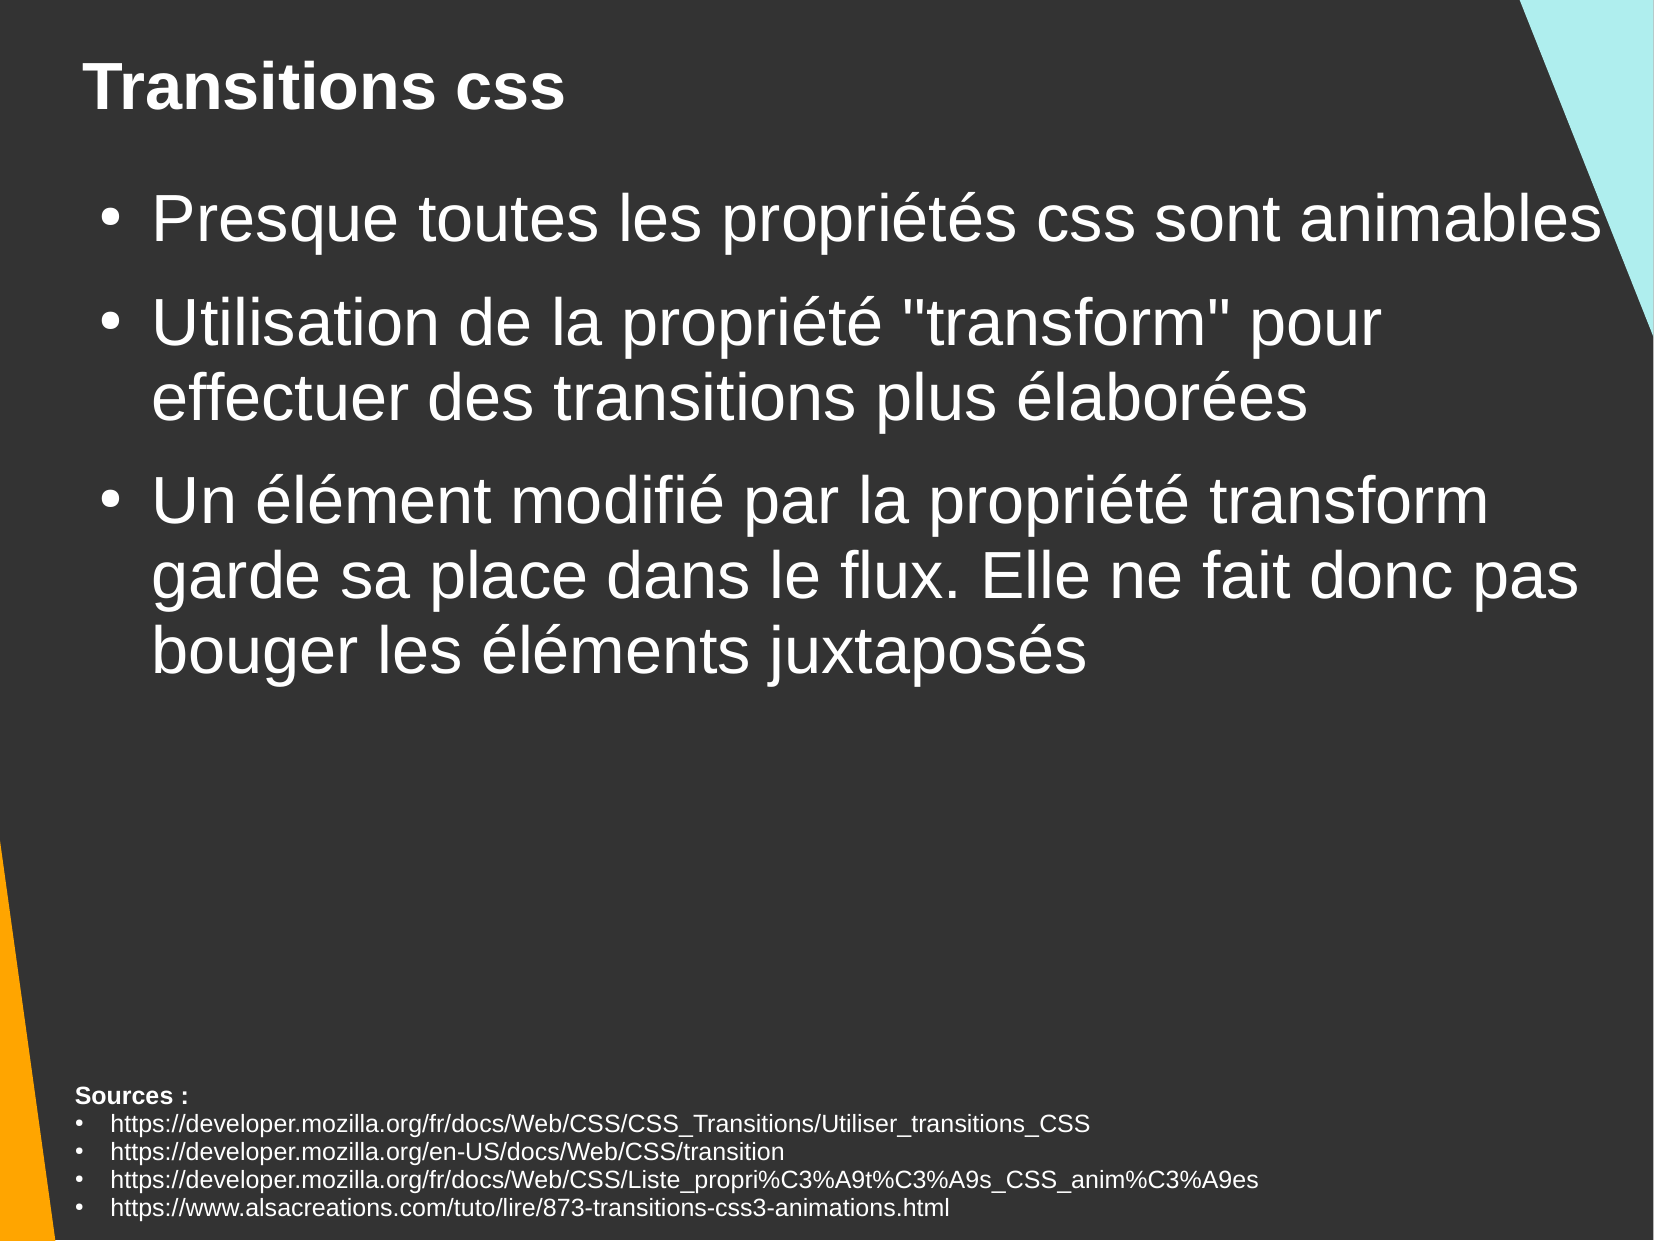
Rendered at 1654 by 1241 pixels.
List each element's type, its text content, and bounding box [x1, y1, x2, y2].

text_box [1519, 0, 1654, 339]
list Presque toutes les propriétés css sont animables Utilisation de la propriété "transform" pour effectuer des transitions plus élaborées Un élément modifié par la propriété transform garde sa place dans le flux. Elle ne fait donc pas bouger les éléments juxtaposés [80, 180, 1630, 993]
text_box [0, 840, 56, 1241]
text_box Sources : https://developer.mozilla.org/fr/docs/Web/CSS/CSS_Transitions/Utiliser_transitions_CSS https://developer.mozilla.org/en-US/docs/Web/CSS/transition https://developer.mozilla.org/fr/docs/Web/CSS/Liste_propri%C3%A9t%C3%A9s_CSS_anim%C3%A9es https://www.alsacreations.com/tuto/lire/873-transitions-css3-animations.html [60, 1074, 1546, 1241]
title Transitions css [82, 49, 1571, 152]
